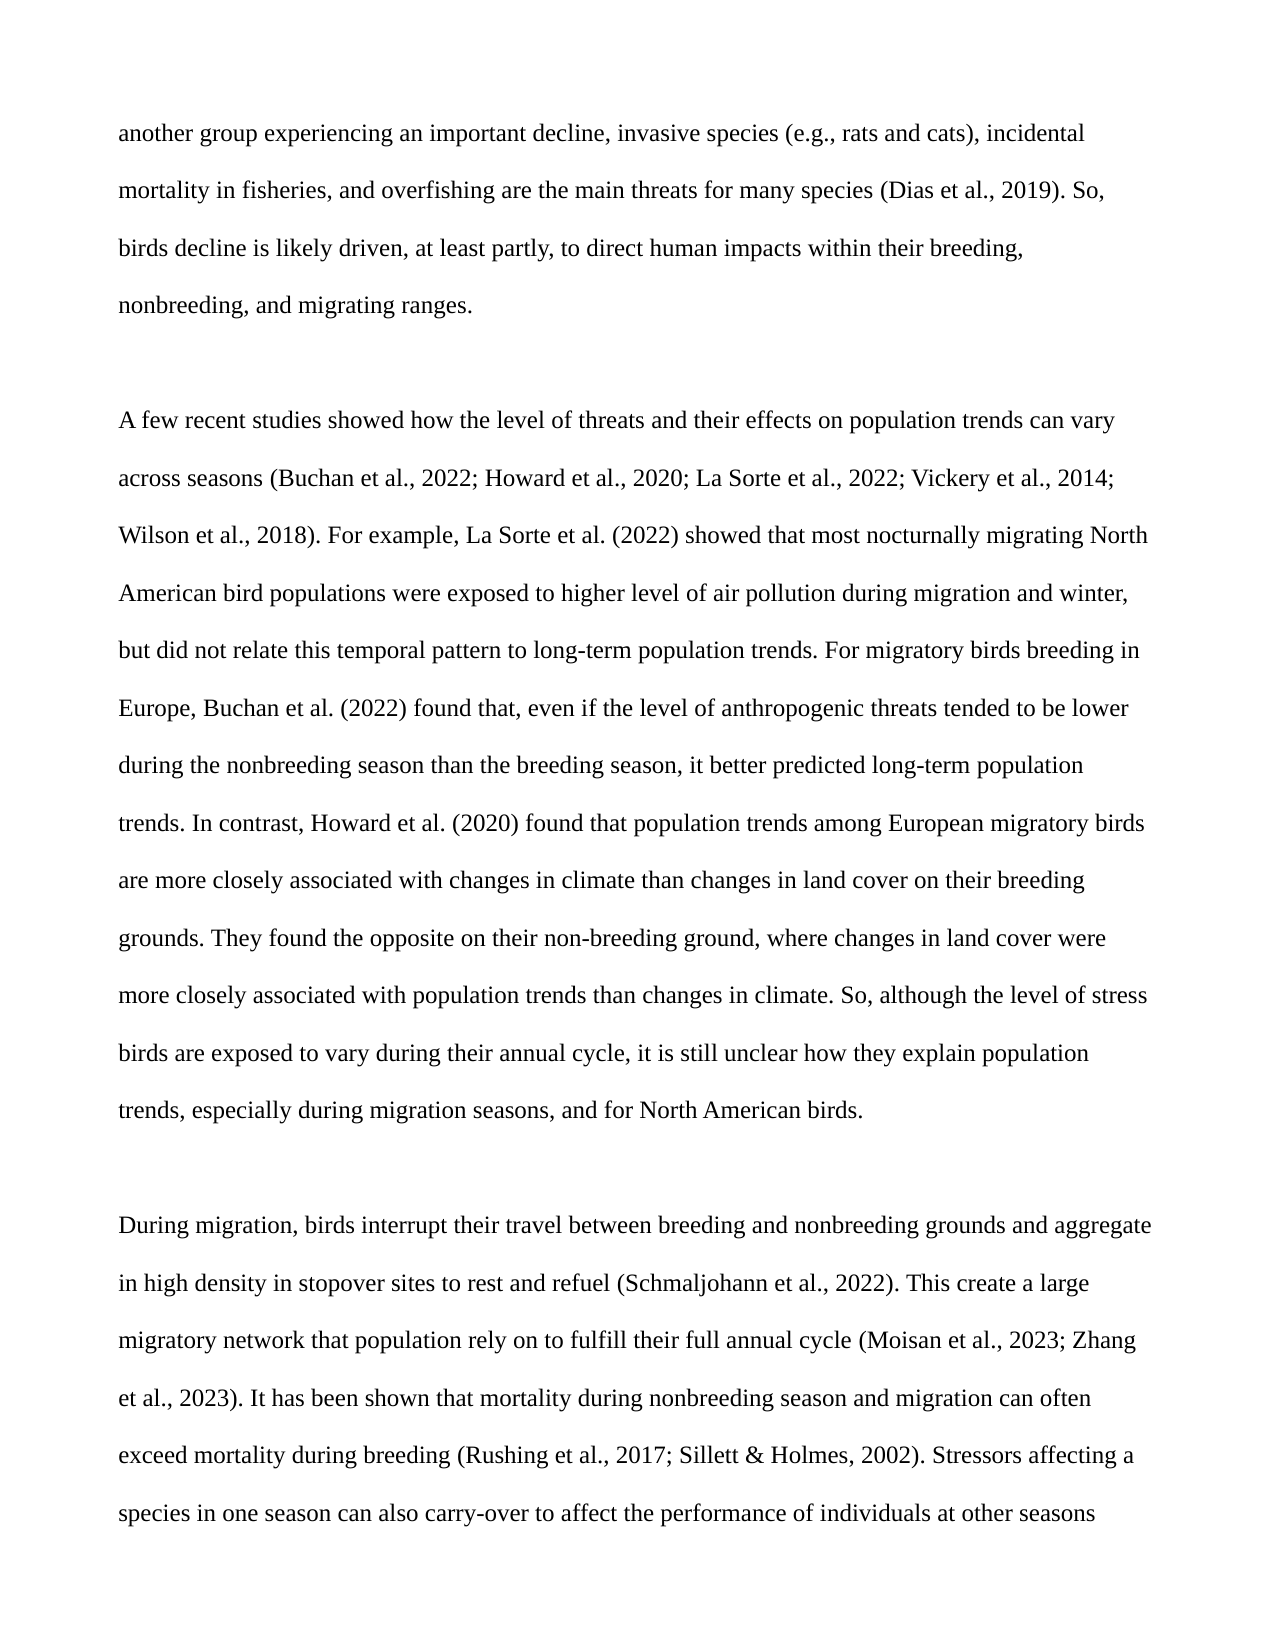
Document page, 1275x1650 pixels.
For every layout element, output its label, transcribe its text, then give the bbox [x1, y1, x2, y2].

text another group experiencing an important decline, invasive species (e.g., rats and cats), incidental mortality in fisheries, and overfishing are the main threats for many species (Dias et al., 2019). So, birds decline is likely driven, at least partly, to direct human impacts within their breeding, nonbreeding, and migrating ranges. [118, 118, 1157, 319]
text A few recent studies showed how the level of threats and their effects on population trends can vary across seasons (Buchan et al., 2022; Howard et al., 2020; La Sorte et al., 2022; Vickery et al., 2014; Wilson et al., 2018). For example, La Sorte et al. (2022) showed that most nocturnally migrating North American bird populations were exposed to higher level of air pollution during migration and winter, but did not relate this temporal pattern to long-term population trends. For migratory birds breeding in Europe, Buchan et al. (2022) found that, even if the level of anthropogenic threats tended to be lower during the nonbreeding season than the breeding season, it better predicted long-term population trends. In contrast, Howard et al. (2020) found that population trends among European migratory birds are more closely associated with changes in climate than changes in land cover on their breeding grounds. They found the opposite on their non-breeding ground, where changes in land cover were more closely associated with population trends than changes in climate. So, although the level of stress birds are exposed to vary during their annual cycle, it is still unclear how they explain population trends, especially during migration seasons, and for North American birds. [118, 406, 1157, 1124]
text During migration, birds interrupt their travel between breeding and nonbreeding grounds and aggregate in high density in stopover sites to rest and refuel (Schmaljohann et al., 2022). This create a large migratory network that population rely on to fulfill their full annual cycle (Moisan et al., 2023; Zhang et al., 2023). It has been shown that mortality during nonbreeding season and migration can often exceed mortality during breeding (Rushing et al., 2017; Sillett & Holmes, 2002). Stressors affecting a species in one season can also carry-over to affect the performance of individuals at other seasons [118, 1211, 1157, 1527]
